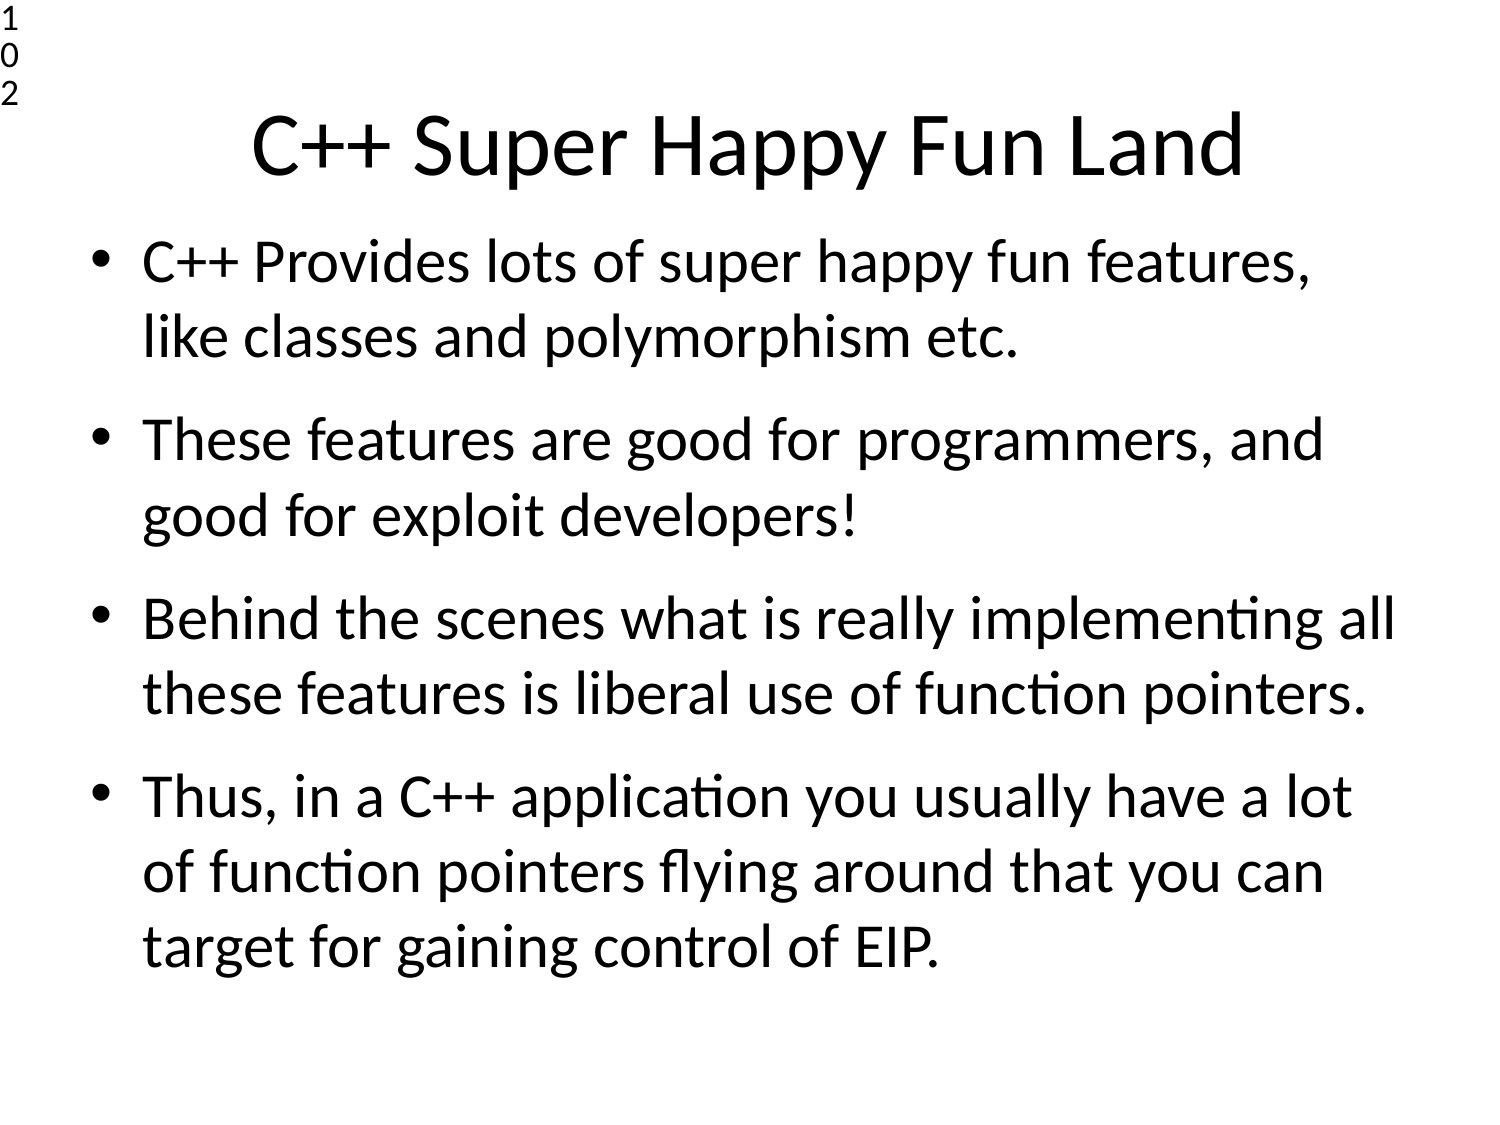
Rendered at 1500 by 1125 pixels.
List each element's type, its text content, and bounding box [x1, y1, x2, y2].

list C++ Provides lots of super happy fun features, like classes and polymorphism etc. These features are good for programmers, and good for exploit developers! Behind the scenes what is really implementing all these features is liberal use of function pointers. Thus, in a C++ application you usually have a lot of function pointers flying around that you can target for gaining control of EIP. [75, 212, 1425, 1050]
title C++ Super Happy Fun Land [75, 45, 1425, 212]
